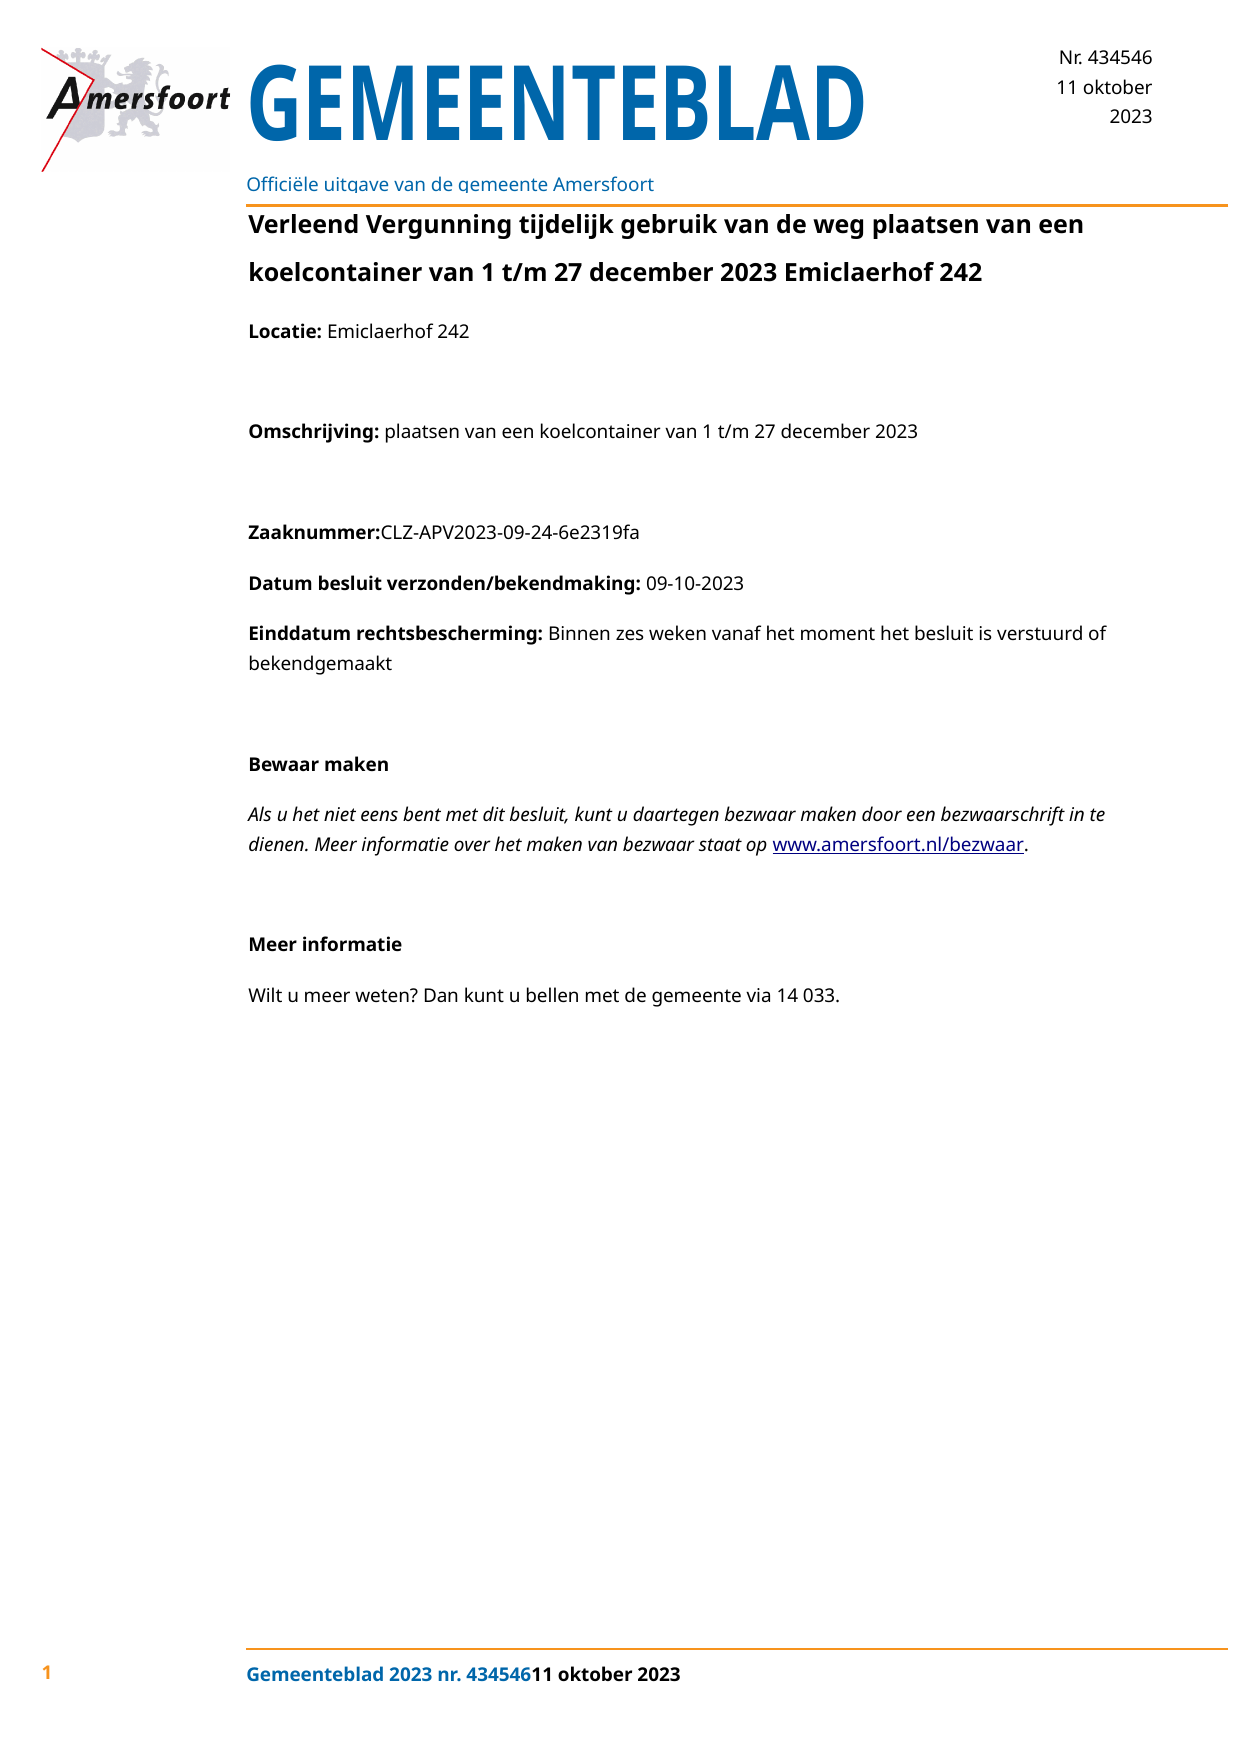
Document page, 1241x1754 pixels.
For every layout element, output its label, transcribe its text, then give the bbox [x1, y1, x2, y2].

text Bewaar maken [248, 751, 1152, 777]
text Zaaknummer:CLZ-APV2023-09-24-6e2319fa [248, 519, 1152, 545]
text Datum besluit verzonden/bekendmaking: 09-10-2023 [248, 570, 1152, 596]
text Als u het niet eens bent met dit besluit, kunt u daartegen bezwaar maken door een bezwaarschrift in te dienen. Meer informatie over het maken van bezwaar staat op www.amersfoort.nl/bezwaar. [248, 801, 1152, 857]
text Einddatum rechtsbescherming: Binnen zes weken vanaf het moment het besluit is verstuurd of bekendgemaakt [248, 620, 1152, 676]
text Wilt u meer weten? Dan kunt u bellen met de gemeente via 14 033. [248, 982, 1152, 1008]
text Omschrijving: plaatsen van een koelcontainer van 1 t/m 27 december 2023 [248, 419, 1152, 444]
text Locatie: Emiclaerhof 242 [248, 318, 1152, 344]
text Meer informatie [248, 932, 1152, 957]
text Verleend Vergunning tijdelijk gebruik van de weg plaatsen van een koelcontainer van 1 t/m 27 december 2023 Emiclaerhof 242 [248, 207, 1152, 288]
picture [41, 47, 231, 172]
